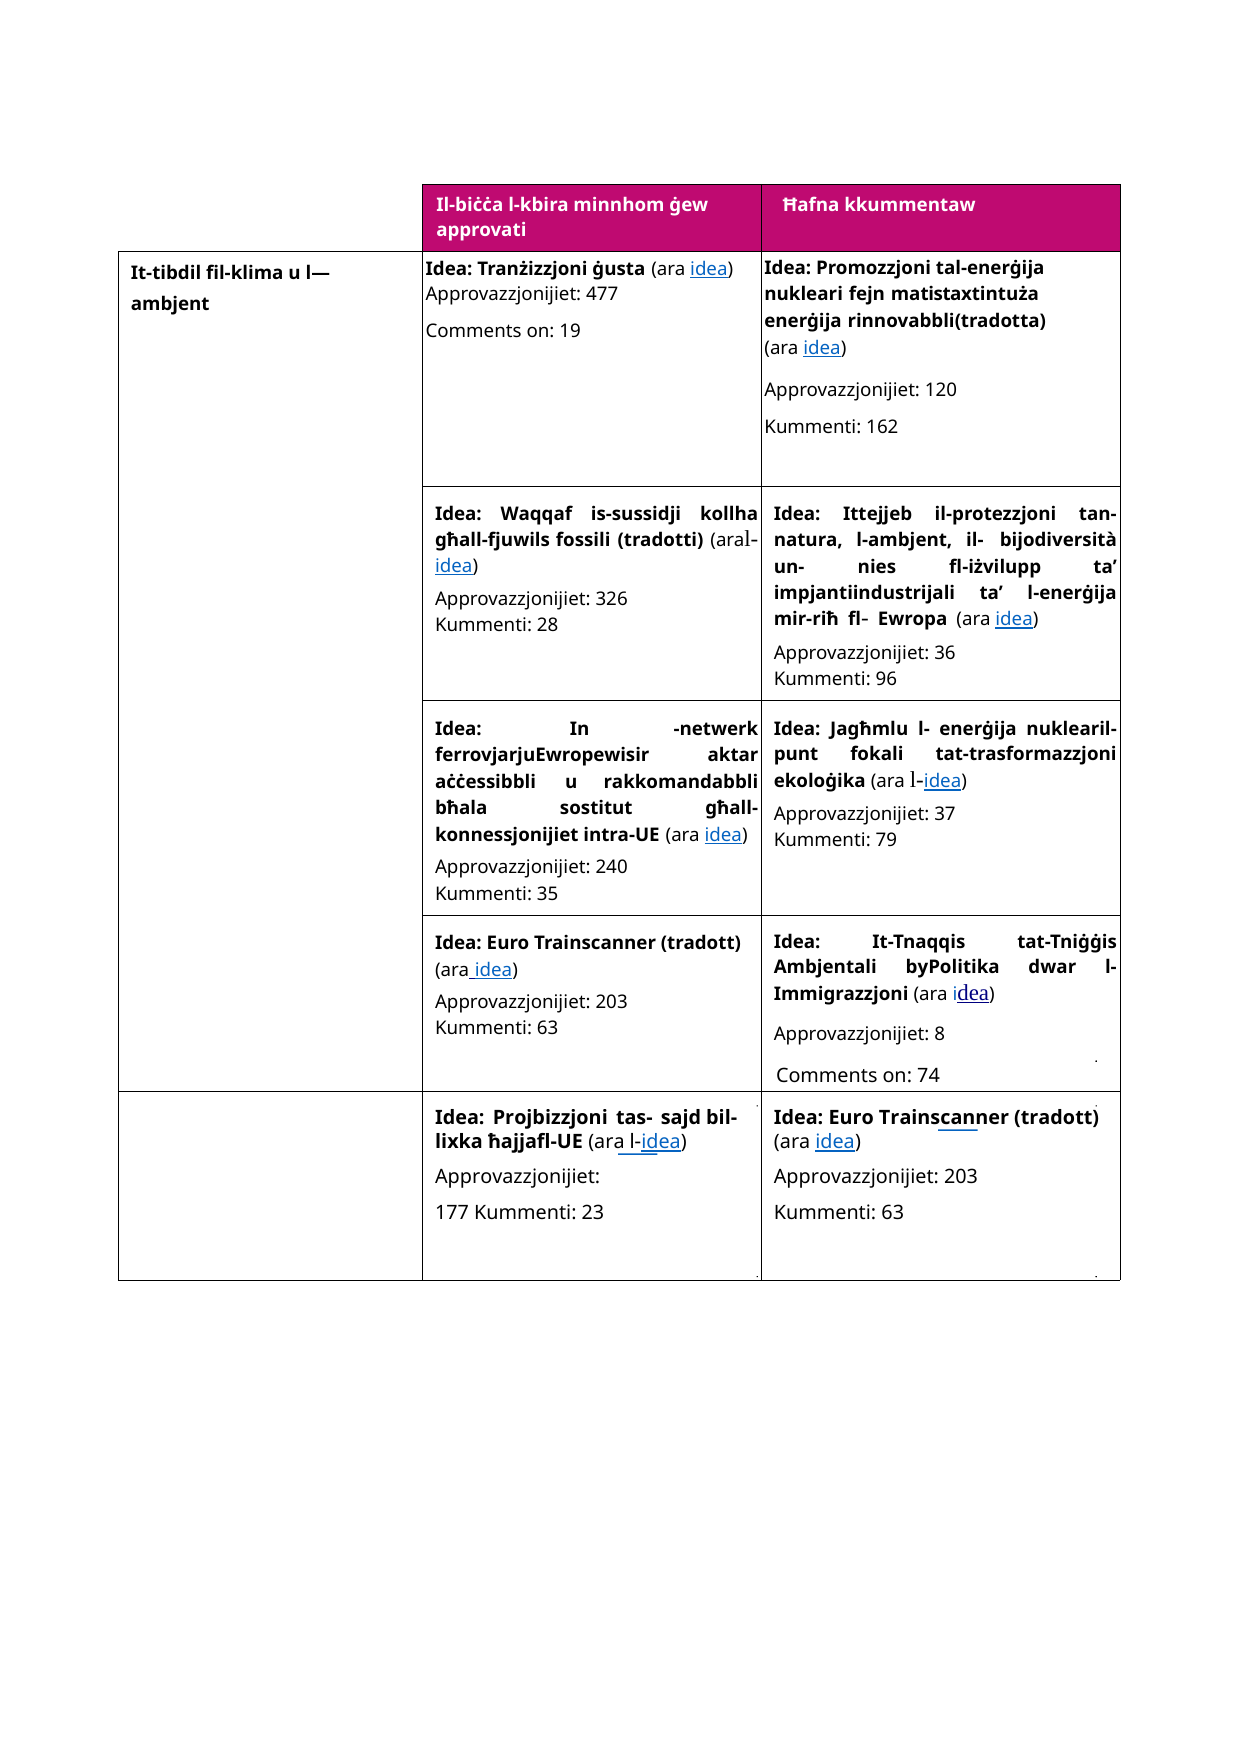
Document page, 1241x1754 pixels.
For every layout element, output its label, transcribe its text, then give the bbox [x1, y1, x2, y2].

table_header [748, 185, 761, 251]
table_cell Idea: Euro Trainscanner (tradott) (ara idea) Approvazzjonijiet: 203 Kummenti: 63 [762, 1092, 1120, 1280]
table_header [1094, 185, 1120, 251]
table_cell Idea: Projbizzjoni tas- sajd bil- lixka ħajjafl-UE (ara l-idea) Approvazzjonijiet: 177 Kummenti: 23 [423, 1092, 761, 1280]
table_cell Idea: Tranżizzjoni ġusta (ara idea) Approvazzjonijiet: 477 Comments on: 19 [423, 252, 761, 486]
table_header [118, 184, 422, 251]
table_header Ħafna kkummentaw [783, 185, 1094, 251]
table_cell Idea: In -netwerk ferrovjarjuEwropewisir aktar aċċessibbli u rakkomandabbli bħala sostitut għall-konnessjonijiet intra-UE (ara idea) Approvazzjonijiet: 240 Kummenti: 35 [423, 701, 761, 914]
table_header [762, 185, 783, 251]
table_cell It-tibdil fil-klima u l— ambjent [119, 252, 422, 1091]
table_cell [119, 1092, 422, 1280]
table_cell Idea: It-Tnaqqis tat-Tniġġis Ambjentali byPolitika dwar l-Immigrazzjoni (ara idea) Approvazzjonijiet: 8 Comments on: 74 [762, 916, 1120, 1091]
table_cell Idea: Ittejjeb il-protezzjoni tan-natura, l-ambjent, il- bijodiversità un- nies fl-iżvilupp ta’ impjantiindustrijali ta’ l-enerġija mir-riħ fl- Ewropa (ara idea) Approvazzjonijiet: 36 Kummenti: 96 [762, 487, 1120, 700]
table_header [423, 185, 436, 251]
table_cell Idea: Euro Trainscanner (tradott) (ara idea) Approvazzjonijiet: 203 Kummenti: 63 [423, 916, 761, 1091]
table_header Il-biċċa l-kbira minnhom ġew approvati [436, 185, 748, 251]
table_cell Idea: Promozzjoni tal-enerġija nukleari fejn matistaxtintuża enerġija rinnovabbli(tradotta) (ara idea) Approvazzjonijiet: 120 Kummenti: 162 [762, 252, 1120, 486]
table_cell Idea: Waqqaf is-sussidji kollha għall-fjuwils fossili (tradotti) (aral- idea) Approvazzjonijiet: 326 Kummenti: 28 [423, 487, 761, 700]
table_cell Idea: Jagħmlu l- enerġija nuklearil-punt fokali tat-trasformazzjoni ekoloġika (ara l-idea) Approvazzjonijiet: 37 Kummenti: 79 [762, 701, 1120, 914]
